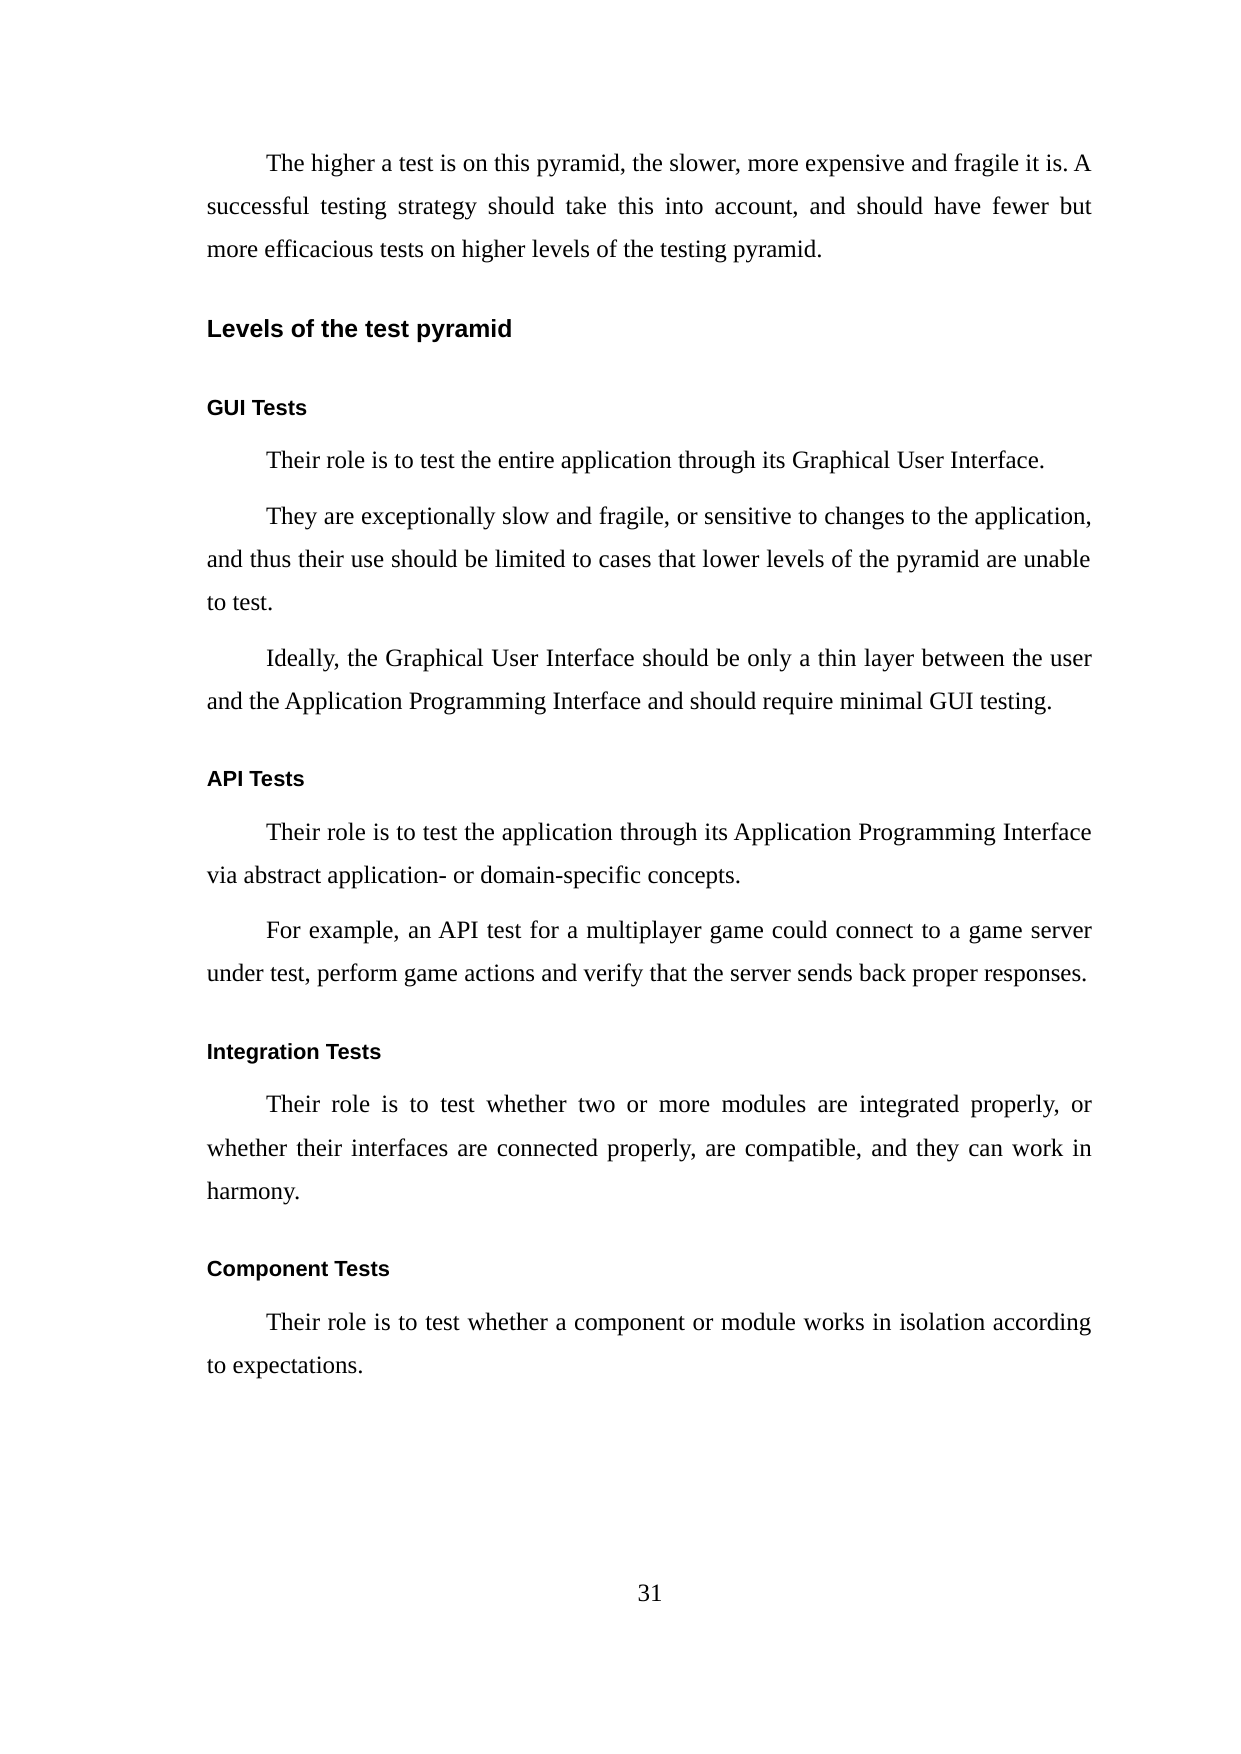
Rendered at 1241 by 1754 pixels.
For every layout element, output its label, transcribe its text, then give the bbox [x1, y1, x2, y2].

subtitle Component Tests [207, 1256, 1093, 1282]
text The higher a test is on this pyramid, the slower, more expensive and fragile it is. A successful testing strategy should take this into account, and should have fewer but more efficacious tests on higher levels of the testing pyramid. [207, 148, 1093, 263]
subtitle GUI Tests [207, 395, 1093, 420]
text For example, an API test for a multiplayer game could connect to a game server under test, perform game actions and verify that the server sends back proper responses. [207, 915, 1093, 987]
subtitle Levels of the test pyramid [207, 314, 1093, 343]
text Ideally, the Graphical User Interface should be only a thin layer between the user and the Application Programming Interface and should require minimal GUI testing. [207, 643, 1093, 714]
text Their role is to test the application through its Application Programming Interface via abstract application- or domain-specific concepts. [207, 817, 1093, 888]
text Their role is to test the entire application through its Graphical User Interface. [207, 445, 1093, 474]
subtitle API Tests [207, 766, 1093, 792]
text They are exceptionally slow and fragile, or sensitive to changes to the application, and thus their use should be limited to cases that lower levels of the pyramid are unable to test. [207, 501, 1093, 616]
subtitle Integration Tests [207, 1039, 1093, 1064]
text Their role is to test whether two or more modules are integrated properly, or whether their interfaces are connected properly, are compatible, and they can work in harmony. [207, 1089, 1093, 1204]
text Their role is to test whether a component or module works in isolation according to expectations. [207, 1307, 1093, 1378]
